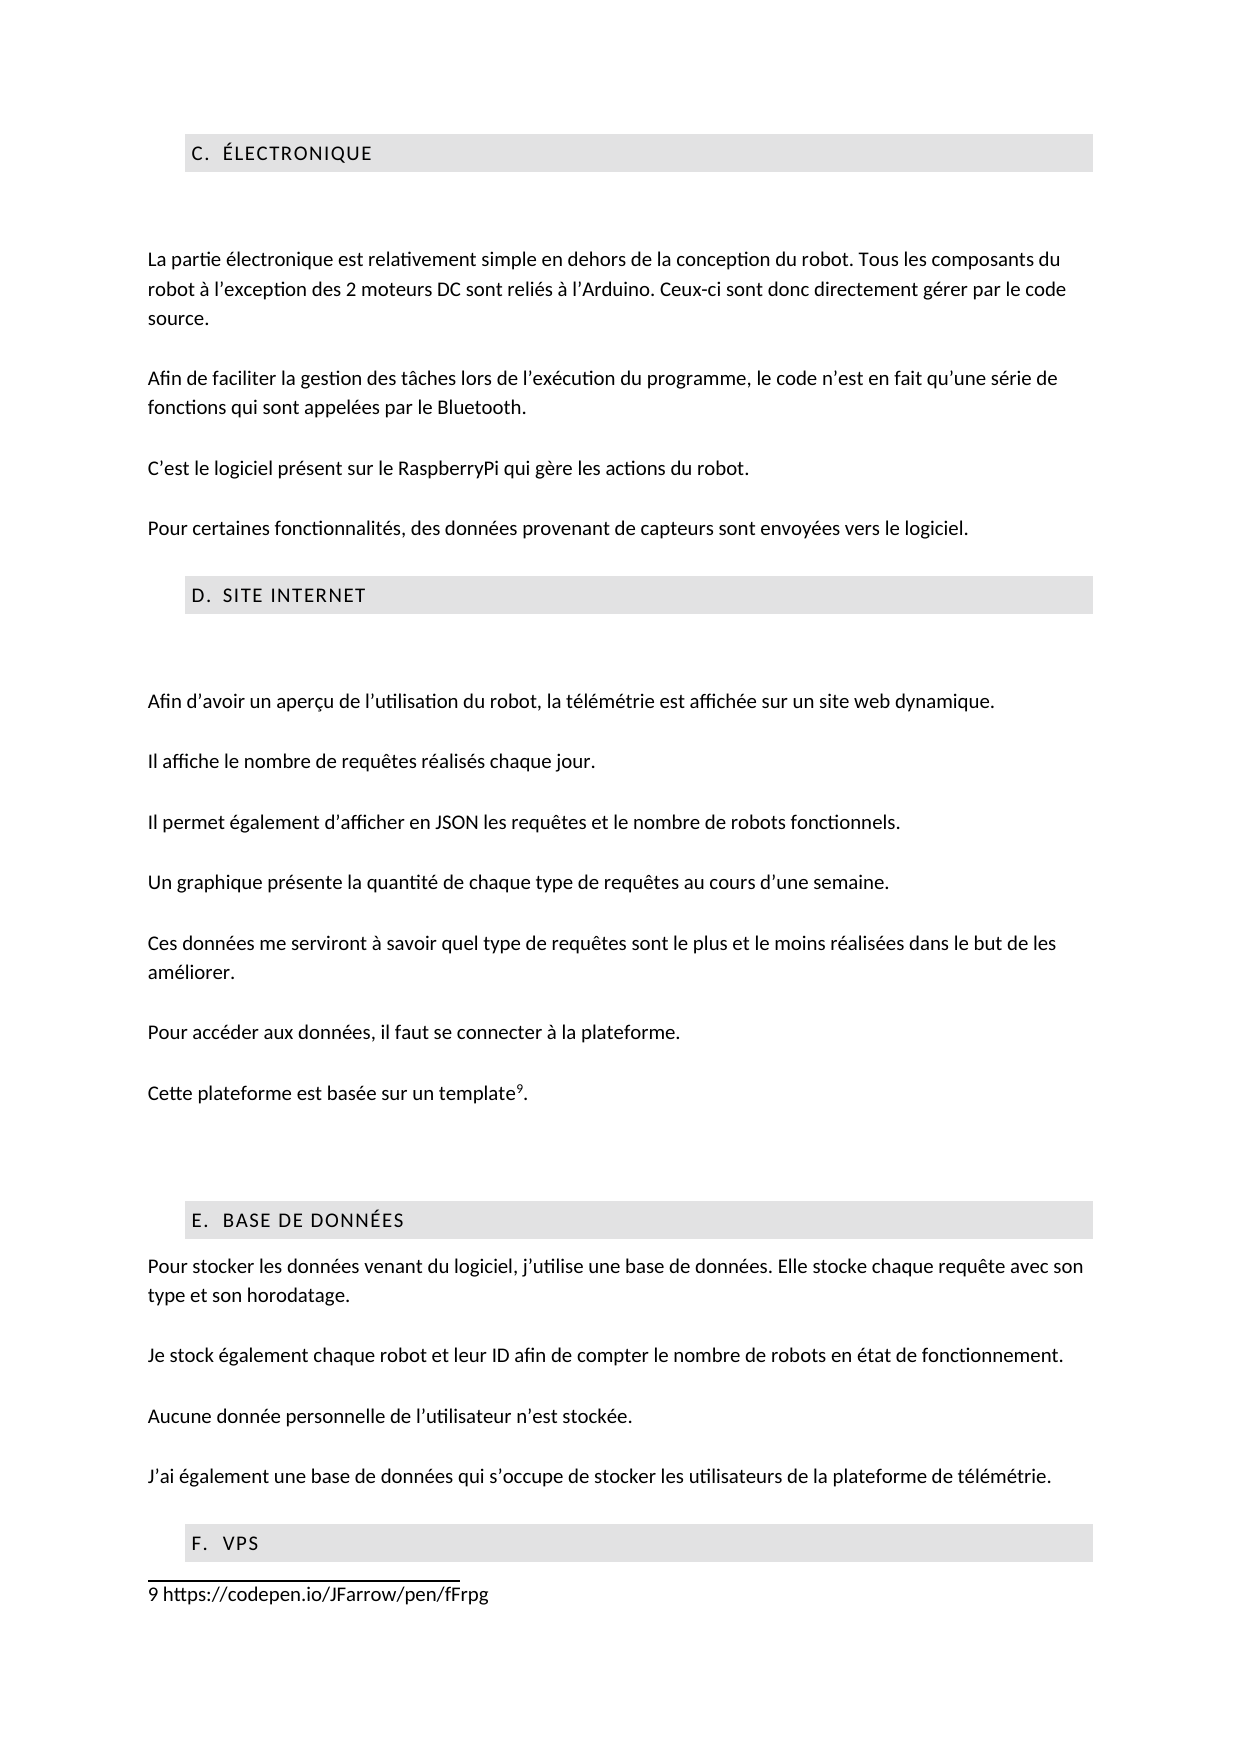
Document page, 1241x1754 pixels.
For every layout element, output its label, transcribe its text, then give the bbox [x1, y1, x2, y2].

text Pour accéder aux données, il faut se connecter à la plateforme. [148, 1019, 1093, 1045]
list Site internet [191, 582, 1086, 607]
text Afin d’avoir un aperçu de l’utilisation du robot, la télémétrie est affichée sur un site web dynamique. [148, 688, 1093, 714]
text https://codepen.io/JFarrow/pen/fFrpg [148, 1581, 1093, 1606]
text Pour stocker les données venant du logiciel, j’utilise une base de données. Elle stocke chaque requête avec son type et son horodatage. [148, 1253, 1093, 1307]
text Ces données me serviront à savoir quel type de requêtes sont le plus et le moins réalisées dans le but de les améliorer. [148, 930, 1093, 984]
text Aucune donnée personnelle de l’utilisateur n’est stockée. [148, 1403, 1093, 1428]
text C’est le logiciel présent sur le RaspberryPi qui gère les actions du robot. [148, 455, 1093, 480]
text La partie électronique est relativement simple en dehors de la conception du robot. Tous les composants du robot à l’exception des 2 moteurs DC sont reliés à l’Arduino. Ceux-ci sont donc directement gérer par le code source. [148, 247, 1093, 330]
text Pour certaines fonctionnalités, des données provenant de capteurs sont envoyées vers le logiciel. [148, 515, 1093, 541]
list VPS [191, 1530, 1086, 1555]
text Un graphique présente la quantité de chaque type de requêtes au cours d’une semaine. [148, 869, 1093, 895]
text Afin de faciliter la gestion des tâches lors de l’exécution du programme, le code n’est en fait qu’une série de fonctions qui sont appelées par le Bluetooth. [148, 365, 1093, 420]
text Je stock également chaque robot et leur ID afin de compter le nombre de robots en état de fonctionnement. [148, 1342, 1093, 1368]
text J’ai également une base de données qui s’occupe de stocker les utilisateurs de la plateforme de télémétrie. [148, 1463, 1093, 1489]
list Électronique [191, 140, 1086, 166]
text Il affiche le nombre de requêtes réalisés chaque jour. [148, 749, 1093, 774]
text Il permet également d’afficher en JSON les requêtes et le nombre de robots fonctionnels. [148, 809, 1093, 834]
text Cette plateforme est basée sur un template. [148, 1080, 1093, 1105]
list Base de données [191, 1207, 1086, 1232]
